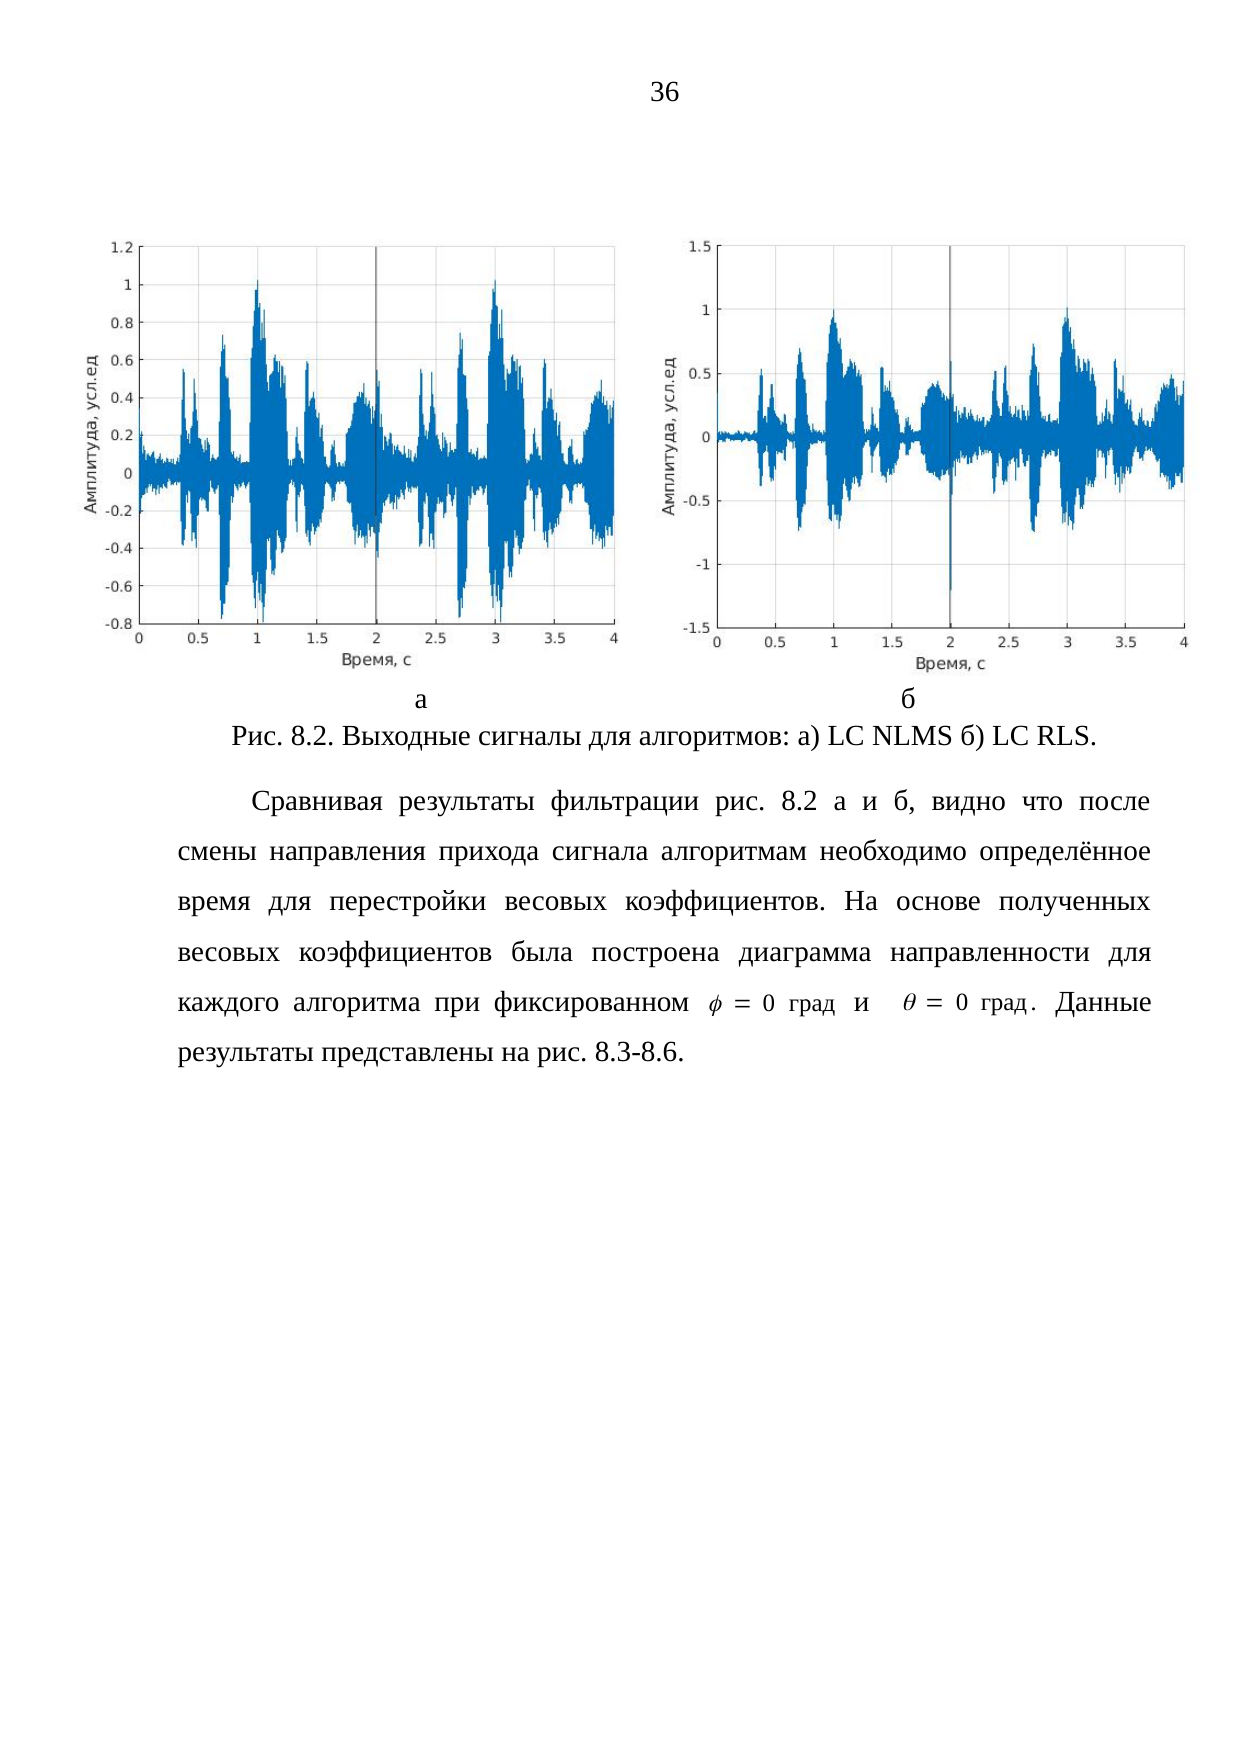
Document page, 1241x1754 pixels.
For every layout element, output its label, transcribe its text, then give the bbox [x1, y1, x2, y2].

table_header б [664, 679, 1152, 718]
picture [59, 211, 1240, 679]
text Рис. 8.2. Выходные сигналы для алгоритмов: а) LC NLMS б) LC RLS. [177, 718, 1152, 751]
table_header а [177, 679, 664, 718]
text Сравнивая результаты фильтрации рис. 8.2 а и б, видно что после смены направления прихода сигнала алгоритмам необходимо определённое время для перестройки весовых коэффициентов. На основе полученных весовых коэффициентов была построена диаграмма направленности для каждого алгоритма при фиксированноми Данные результаты представлены на рис. 8.3-8.6. [177, 783, 1152, 1068]
